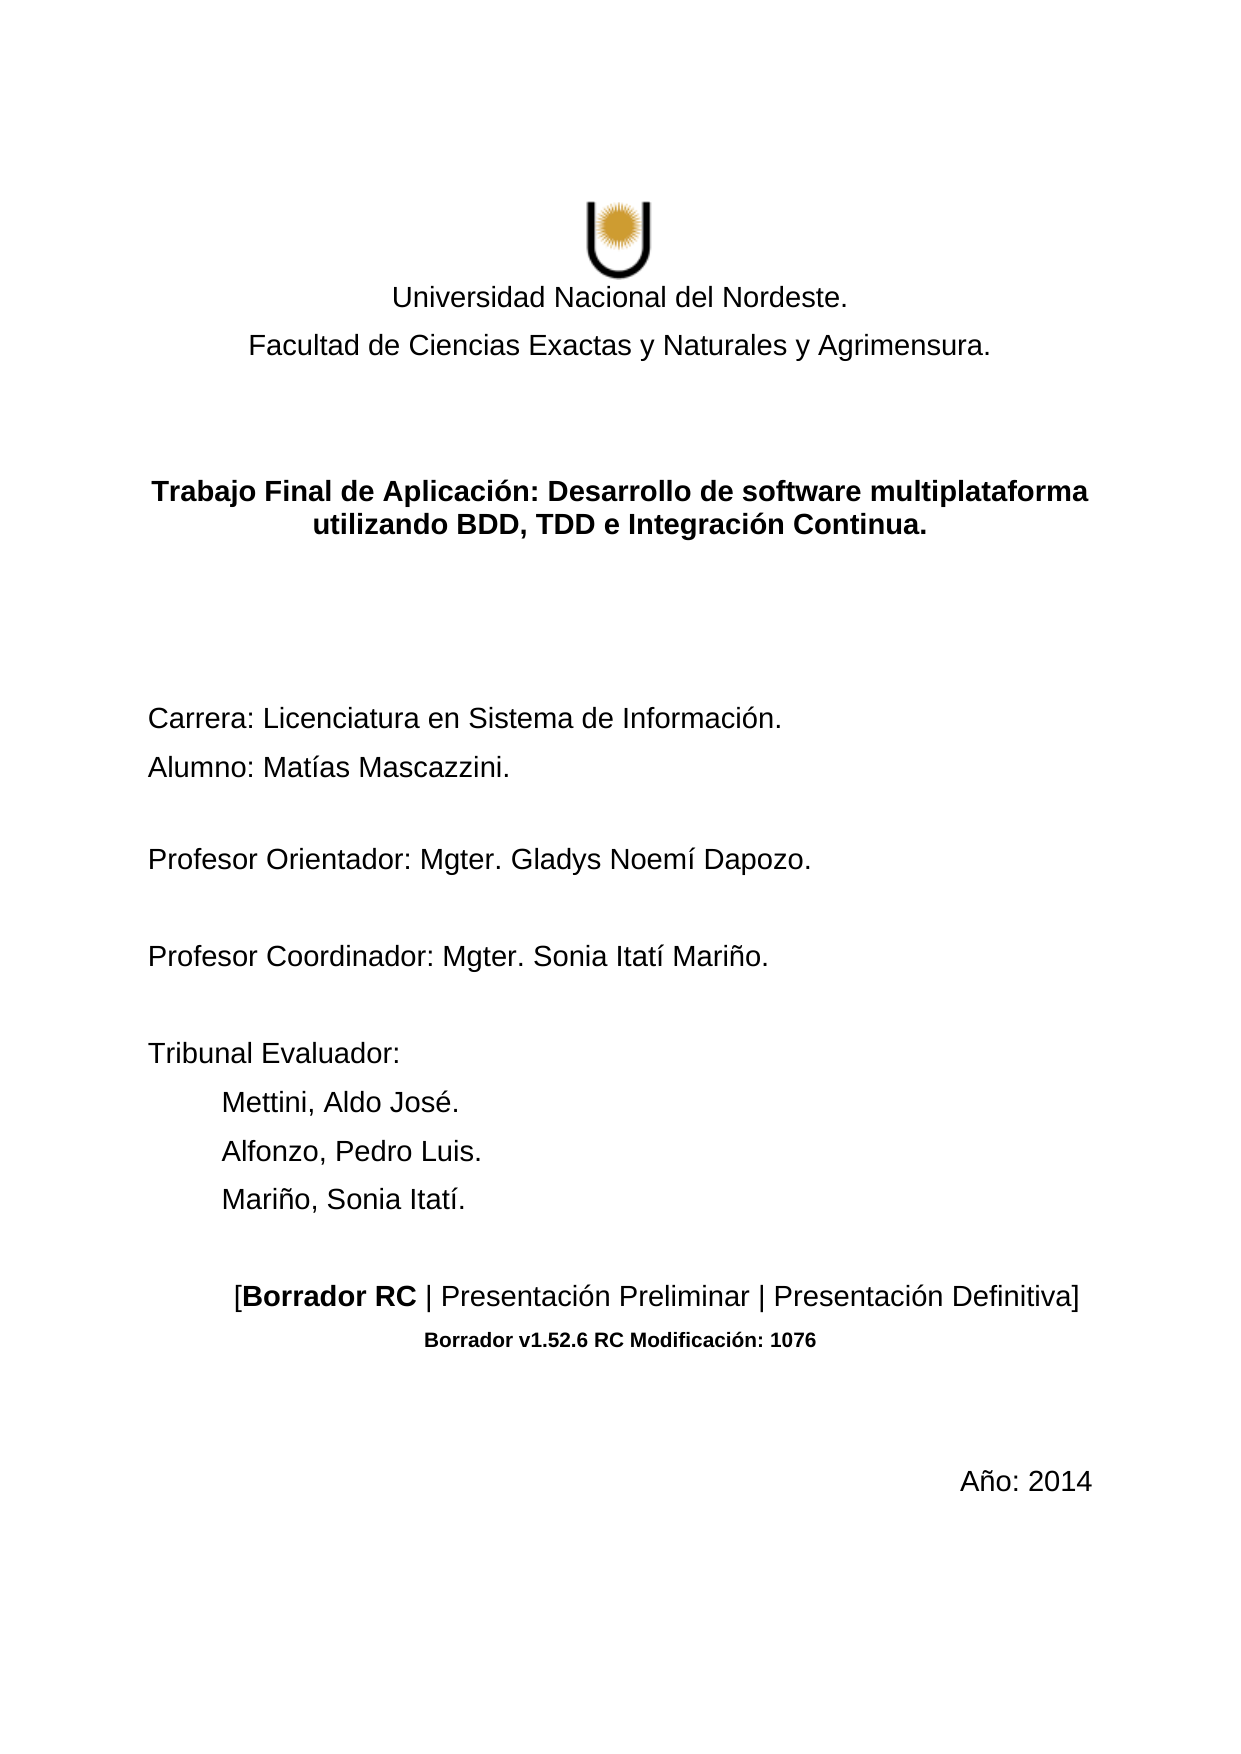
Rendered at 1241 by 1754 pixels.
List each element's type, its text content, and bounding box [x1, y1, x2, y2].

text Facultad de Ciencias Exactas y Naturales y Agrimensura. [148, 328, 1093, 362]
text Alumno: Matías Mascazzini. [148, 750, 1093, 784]
text Profesor Orientador: Mgter. Gladys Noemí Dapozo. [148, 842, 1093, 876]
text Tribunal Evaluador: [148, 1037, 1093, 1070]
text Universidad Nacional del Nordeste. [148, 280, 1093, 313]
picture [542, 201, 699, 280]
text Año: 2014 [148, 1464, 1093, 1497]
text Trabajo Final de Aplicación: Desarrollo de software multiplataforma utilizando BDD, TDD e Integración Continua. [148, 474, 1093, 541]
text Carrera: Licenciatura en Sistema de Información. [148, 702, 1093, 735]
text Borrador v1.52.6 RC Modificación: 1076 [148, 1328, 1093, 1352]
text Mettini, Aldo José. [221, 1085, 1093, 1119]
text Mariño, Sonia Itatí. [221, 1182, 1093, 1216]
text Profesor Coordinador: Mgter. Sonia Itatí Mariño. [148, 939, 1093, 973]
text [Borrador RC | Presentación Preliminar | Presentación Definitiva] [221, 1279, 1093, 1313]
text Alfonzo, Pedro Luis. [221, 1134, 1093, 1167]
